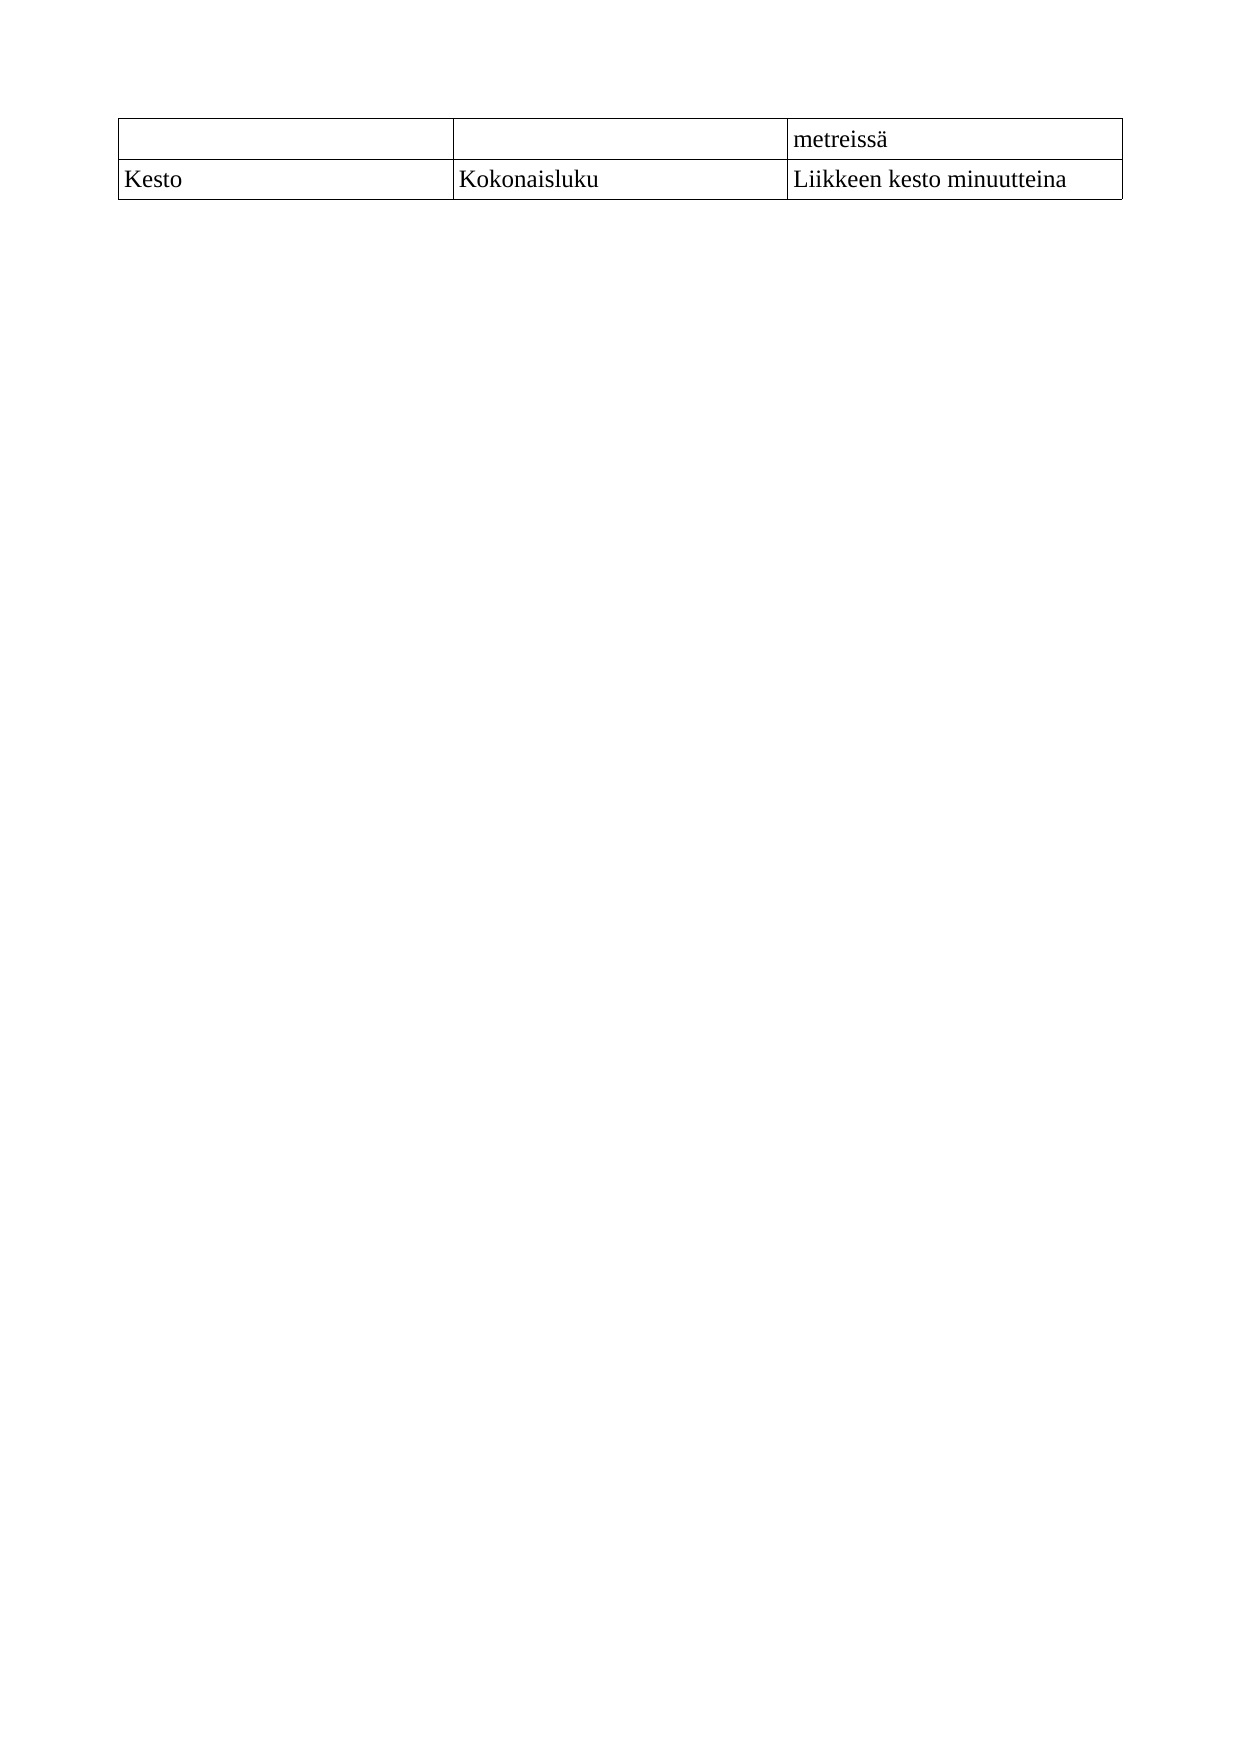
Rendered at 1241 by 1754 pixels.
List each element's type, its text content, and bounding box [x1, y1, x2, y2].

table_cell [454, 119, 787, 158]
table_cell Kesto [119, 160, 453, 199]
table_cell metreissä [788, 119, 1122, 158]
table_cell Liikkeen kesto minuutteina [788, 160, 1122, 199]
table_cell Kokonaisluku [454, 160, 787, 199]
table_cell [119, 119, 453, 158]
